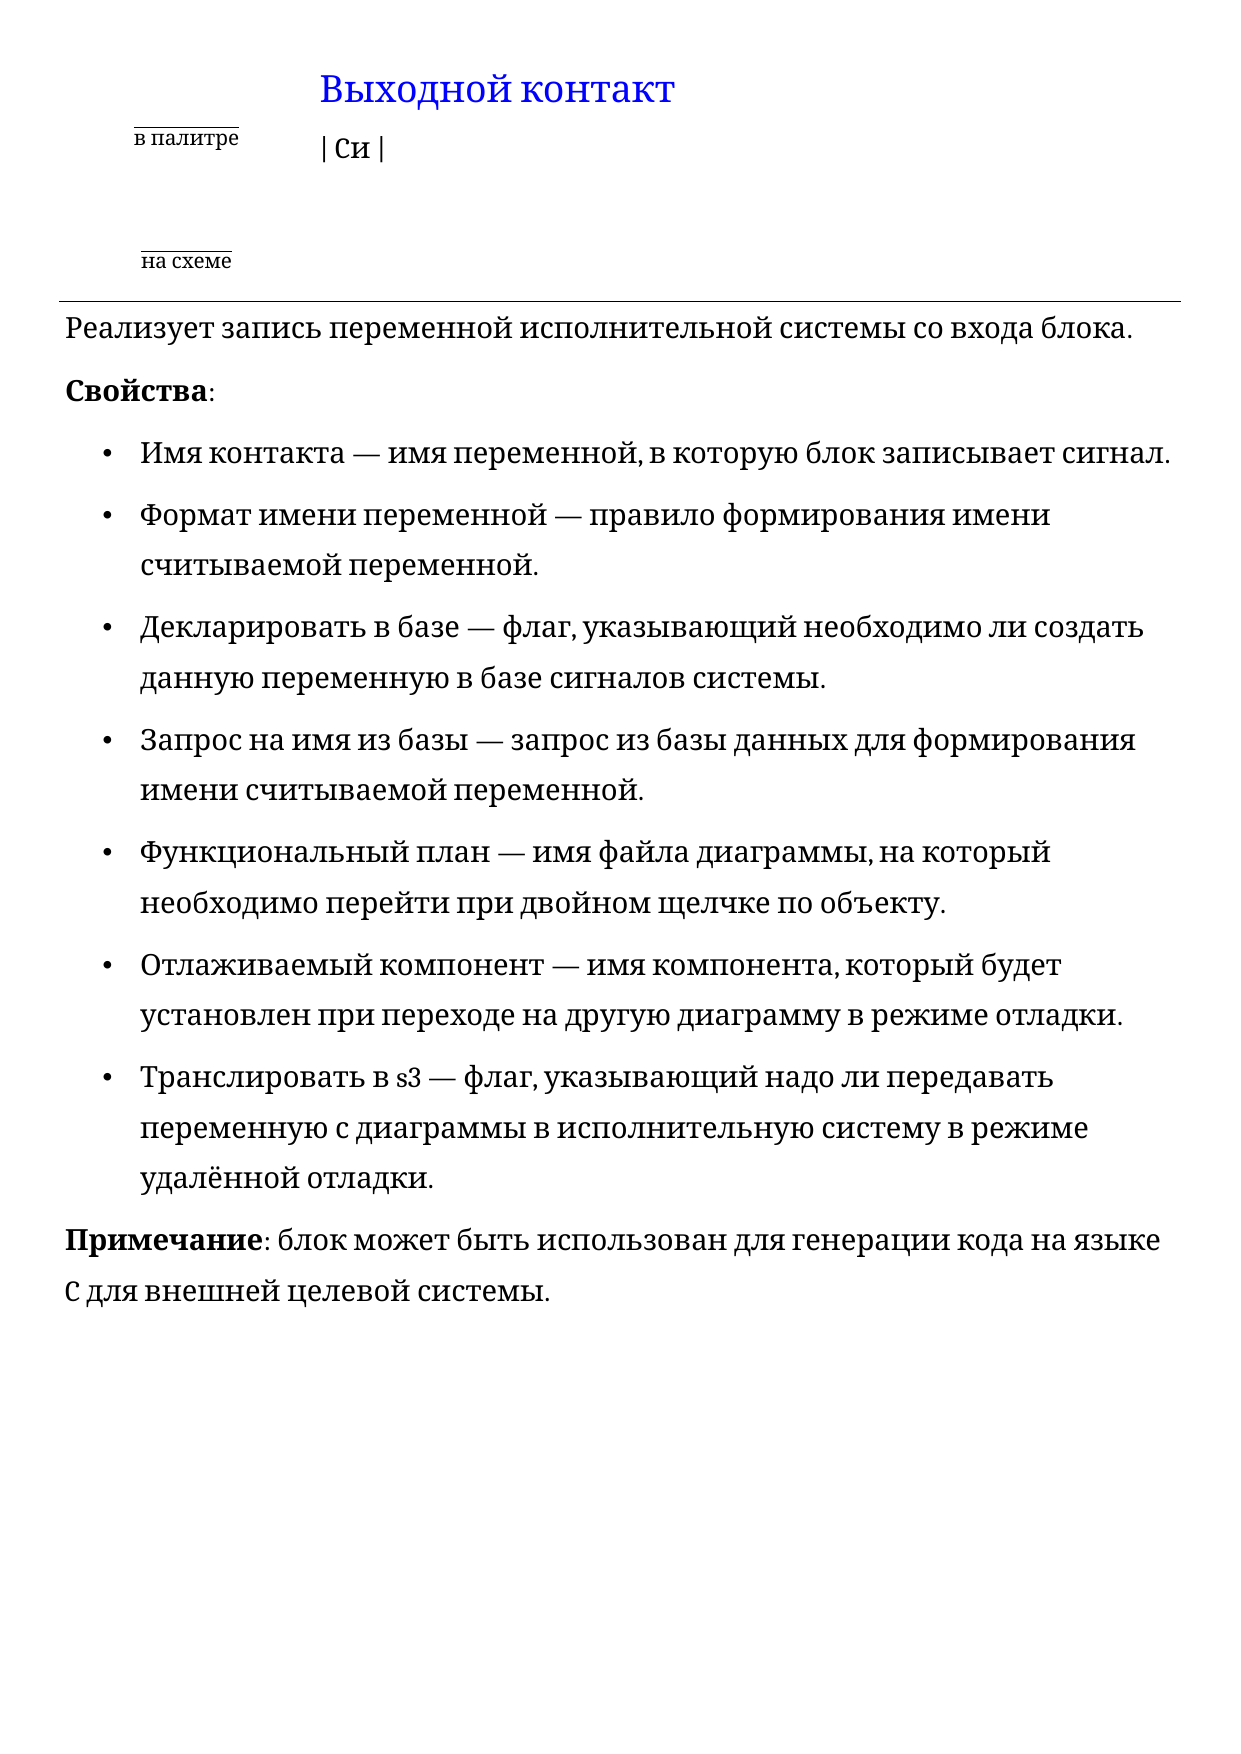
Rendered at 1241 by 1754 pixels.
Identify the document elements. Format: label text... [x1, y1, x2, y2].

table_header Выходной контакт [314, 59, 1181, 121]
table_cell на схеме [59, 244, 314, 301]
table_header [59, 59, 314, 121]
table_cell | Cи | [314, 121, 1181, 178]
table_cell [314, 178, 1181, 244]
table_cell [314, 244, 1181, 301]
table_cell Реализует запись переменной исполнительной системы со входа блока. Свойства: Имя контакта — имя переменной, в которую блок записывает сигнал. Формат имени переменной — правило формирования имени считываемой переменной. Декларировать в базе — флаг, указывающий необходимо ли создать данную переменную в базе сигналов системы. Запрос на имя из базы — запрос из базы данных для формирования имени считываемой переменной. Функциональный план — имя файла диаграммы, на который необходимо перейти при двойном щелчке по объекту. Отлаживаемый компонент — имя компонента, который будет установлен при переходе на другую диаграмму в режиме отладки. Транслировать в s3 — флаг, указывающий надо ли передавать переменную с диаграммы в исполнительную систему в режиме удалённой отладки. Примечание: блок может быть использован для генерации кода на языке C для внешней целевой системы. [59, 302, 1181, 1320]
table_cell [59, 178, 314, 244]
table_cell в палитре [59, 121, 314, 178]
